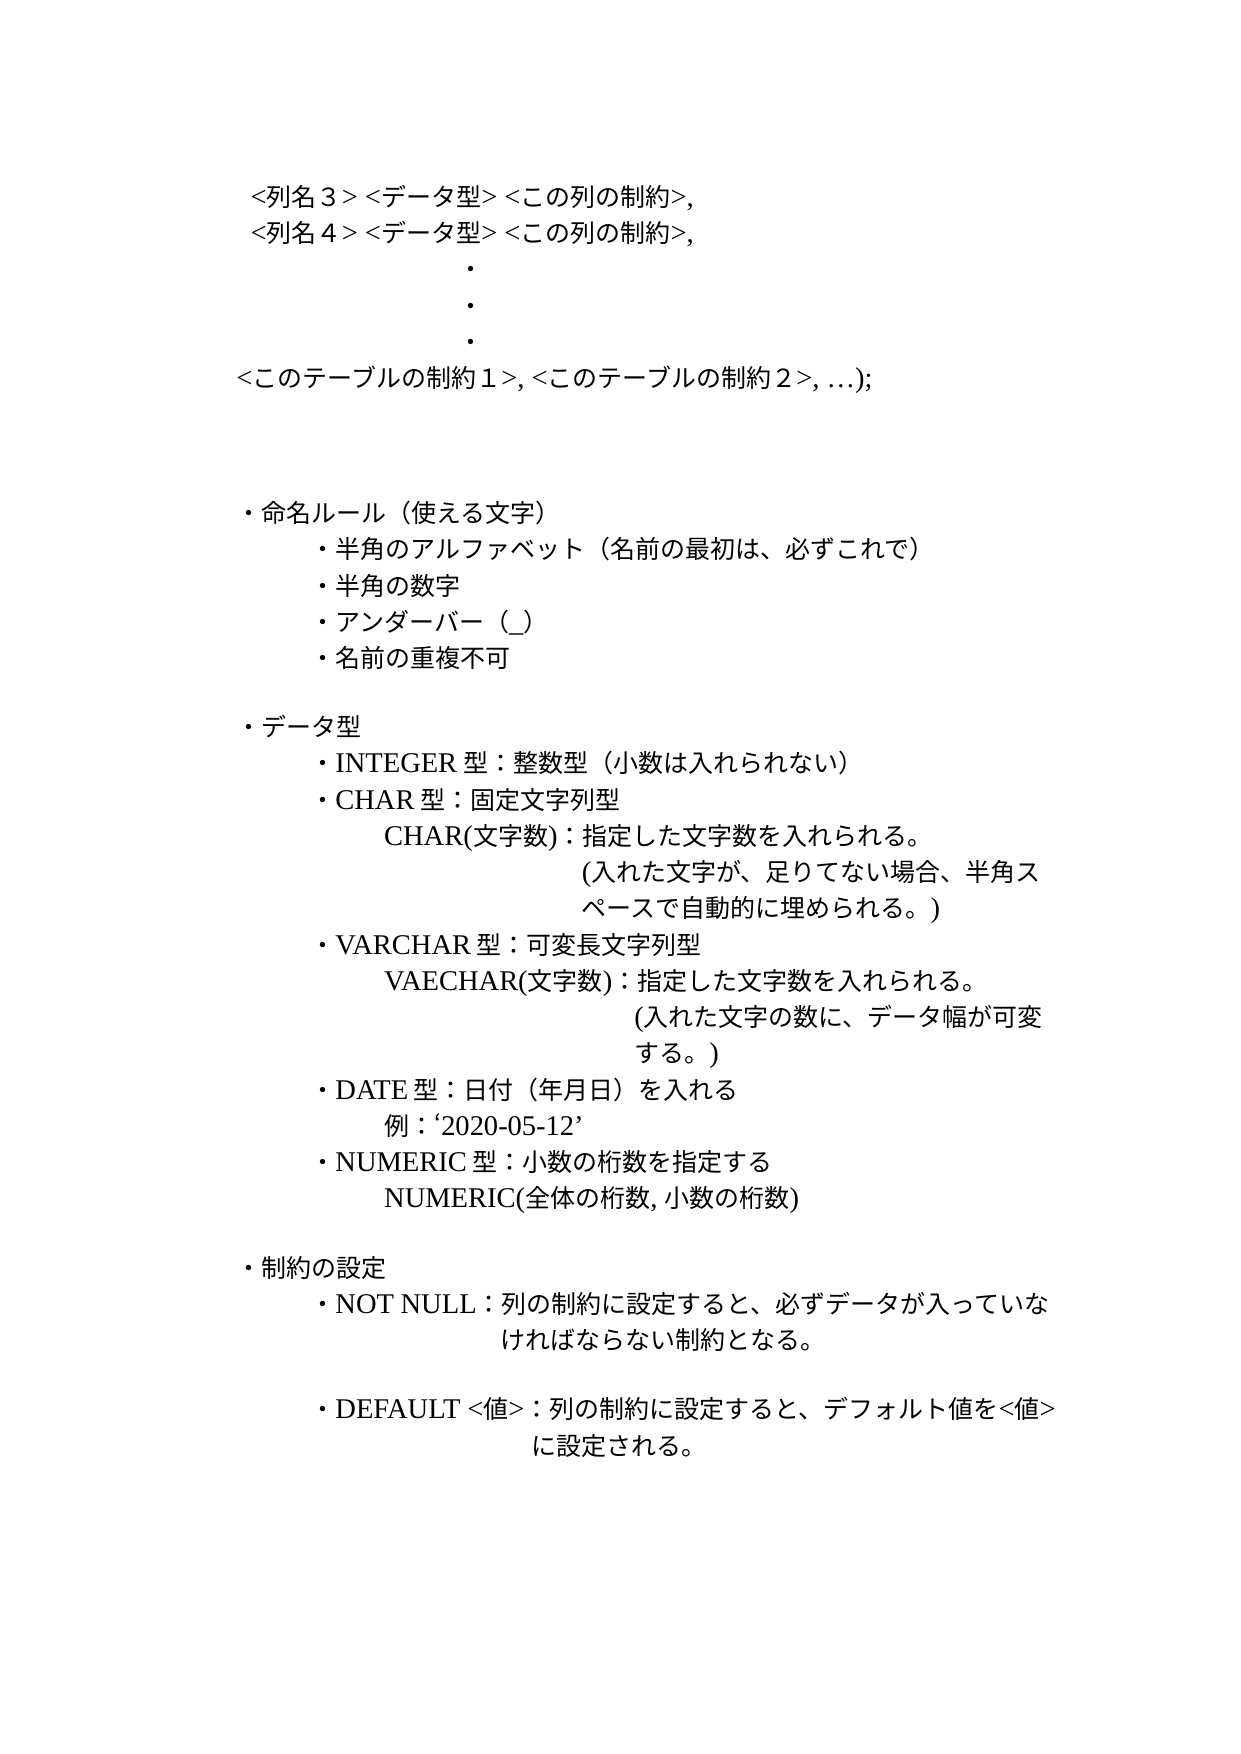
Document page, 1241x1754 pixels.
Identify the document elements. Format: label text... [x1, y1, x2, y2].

text <このテーブルの制約１>, <このテーブルの制約２>, …); [236, 358, 1063, 395]
text ・命名ルール（使える文字） [236, 493, 1063, 530]
text ・NOT NULL：列の制約に設定すると、必ずデータが入っていな ければならない制約となる。 [236, 1284, 1063, 1357]
text <列名４> <データ型> <この列の制約>, [236, 213, 1063, 250]
text ・制約の設定 [236, 1248, 1063, 1284]
text ・ [236, 286, 1063, 322]
text ・DATE型：日付（年月日）を入れる [236, 1070, 1063, 1106]
text <列名３> <データ型> <この列の制約>, [236, 177, 1063, 213]
text ・名前の重複不可 [236, 638, 1063, 675]
text NUMERIC(全体の桁数, 小数の桁数) [236, 1179, 1063, 1215]
text ・半角のアルファベット（名前の最初は、必ずこれで） [236, 530, 1063, 566]
text ・DEFAULT <値>：列の制約に設定すると、デフォルト値を<値> [236, 1390, 1063, 1426]
text ・NUMERIC型：小数の桁数を指定する [236, 1143, 1063, 1179]
text ・半角の数字 [236, 566, 1063, 602]
text に設定される。 [236, 1426, 1063, 1462]
text ・ [236, 250, 1063, 286]
text 例：‘2020-05-12’ [236, 1106, 1063, 1143]
text CHAR(文字数)：指定した文字数を入れられる。 [236, 816, 1063, 853]
text ・データ型 [236, 708, 1063, 744]
text ・ [236, 322, 1063, 358]
text (入れた文字の数に、データ幅が可変 する。) [236, 998, 1063, 1070]
text ・アンダーバー（_） [236, 602, 1063, 638]
text ・INTEGER型：整数型（小数は入れられない） [236, 744, 1063, 780]
text VAECHAR(文字数)：指定した文字数を入れられる。 [236, 961, 1063, 998]
text (入れた文字が、足りてない場合、半角ス ペースで自動的に埋められる。) [236, 853, 1063, 925]
text ・CHAR型：固定文字列型 [236, 780, 1063, 816]
text ・VARCHAR型：可変長文字列型 [236, 925, 1063, 961]
